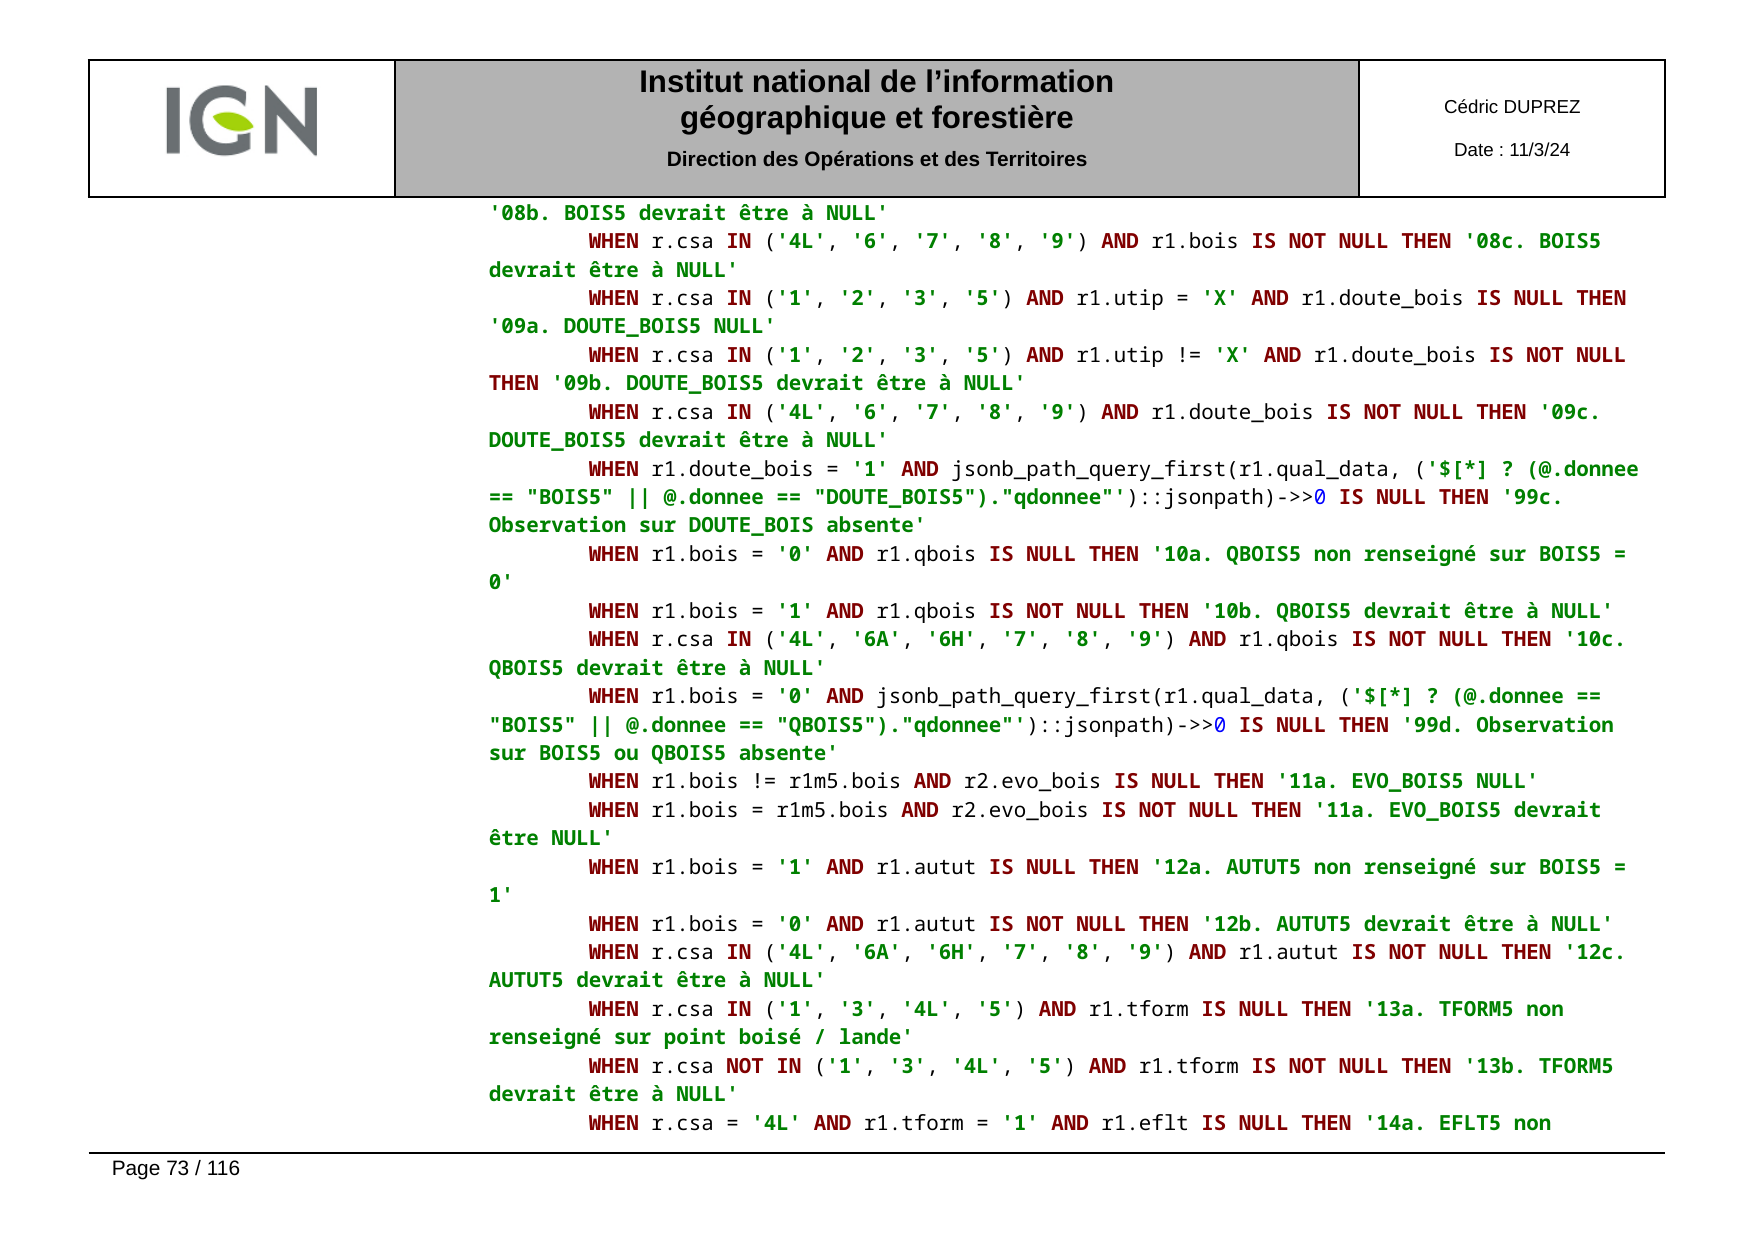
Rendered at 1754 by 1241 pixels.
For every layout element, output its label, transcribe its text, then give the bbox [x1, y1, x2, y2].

table_cell [89, 198, 483, 1142]
picture [141, 62, 343, 180]
table_cell '08b. BOIS5 devrait être à NULL' WHEN r.csa IN ('4L', '6', '7', '8', '9') AND r1.bois IS NOT NULL THEN '08c. BOIS5 devrait être à NULL' WHEN r.csa IN ('1', '2', '3', '5') AND r1.utip = 'X' AND r1.doute_bois IS NULL THEN '09a. DOUTE_BOIS5 NULL' WHEN r.csa IN ('1', '2', '3', '5') AND r1.utip != 'X' AND r1.doute_bois IS NOT NULL THEN '09b. DOUTE_BOIS5 devrait être à NULL' WHEN r.csa IN ('4L', '6', '7', '8', '9') AND r1.doute_bois IS NOT NULL THEN '09c. DOUTE_BOIS5 devrait être à NULL' WHEN r1.doute_bois = '1' AND jsonb_path_query_first(r1.qual_data, ('$[*] ? (@.donnee == "BOIS5" || @.donnee == "DOUTE_BOIS5")."qdonnee"')::jsonpath)->>0 IS NULL THEN '99c. Observation sur DOUTE_BOIS absente' WHEN r1.bois = '0' AND r1.qbois IS NULL THEN '10a. QBOIS5 non renseigné sur BOIS5 = 0' WHEN r1.bois = '1' AND r1.qbois IS NOT NULL THEN '10b. QBOIS5 devrait être à NULL' WHEN r.csa IN ('4L', '6A', '6H', '7', '8', '9') AND r1.qbois IS NOT NULL THEN '10c. QBOIS5 devrait être à NULL' WHEN r1.bois = '0' AND jsonb_path_query_first(r1.qual_data, ('$[*] ? (@.donnee == "BOIS5" || @.donnee == "QBOIS5")."qdonnee"')::jsonpath)->>0 IS NULL THEN '99d. Observation sur BOIS5 ou QBOIS5 absente' WHEN r1.bois != r1m5.bois AND r2.evo_bois IS NULL THEN '11a. EVO_BOIS5 NULL' WHEN r1.bois = r1m5.bois AND r2.evo_bois IS NOT NULL THEN '11a. EVO_BOIS5 devrait être NULL' WHEN r1.bois = '1' AND r1.autut IS NULL THEN '12a. AUTUT5 non renseigné sur BOIS5 = 1' WHEN r1.bois = '0' AND r1.autut IS NOT NULL THEN '12b. AUTUT5 devrait être à NULL' WHEN r.csa IN ('4L', '6A', '6H', '7', '8', '9') AND r1.autut IS NOT NULL THEN '12c. AUTUT5 devrait être à NULL' WHEN r.csa IN ('1', '3', '4L', '5') AND r1.tform IS NULL THEN '13a. TFORM5 non renseigné sur point boisé / lande' WHEN r.csa NOT IN ('1', '3', '4L', '5') AND r1.tform IS NOT NULL THEN '13b. TFORM5 devrait être à NULL' WHEN r.csa = '4L' AND r1.tform = '1' AND r1.eflt IS NULL THEN '14a. EFLT5 non [483, 198, 1665, 1142]
